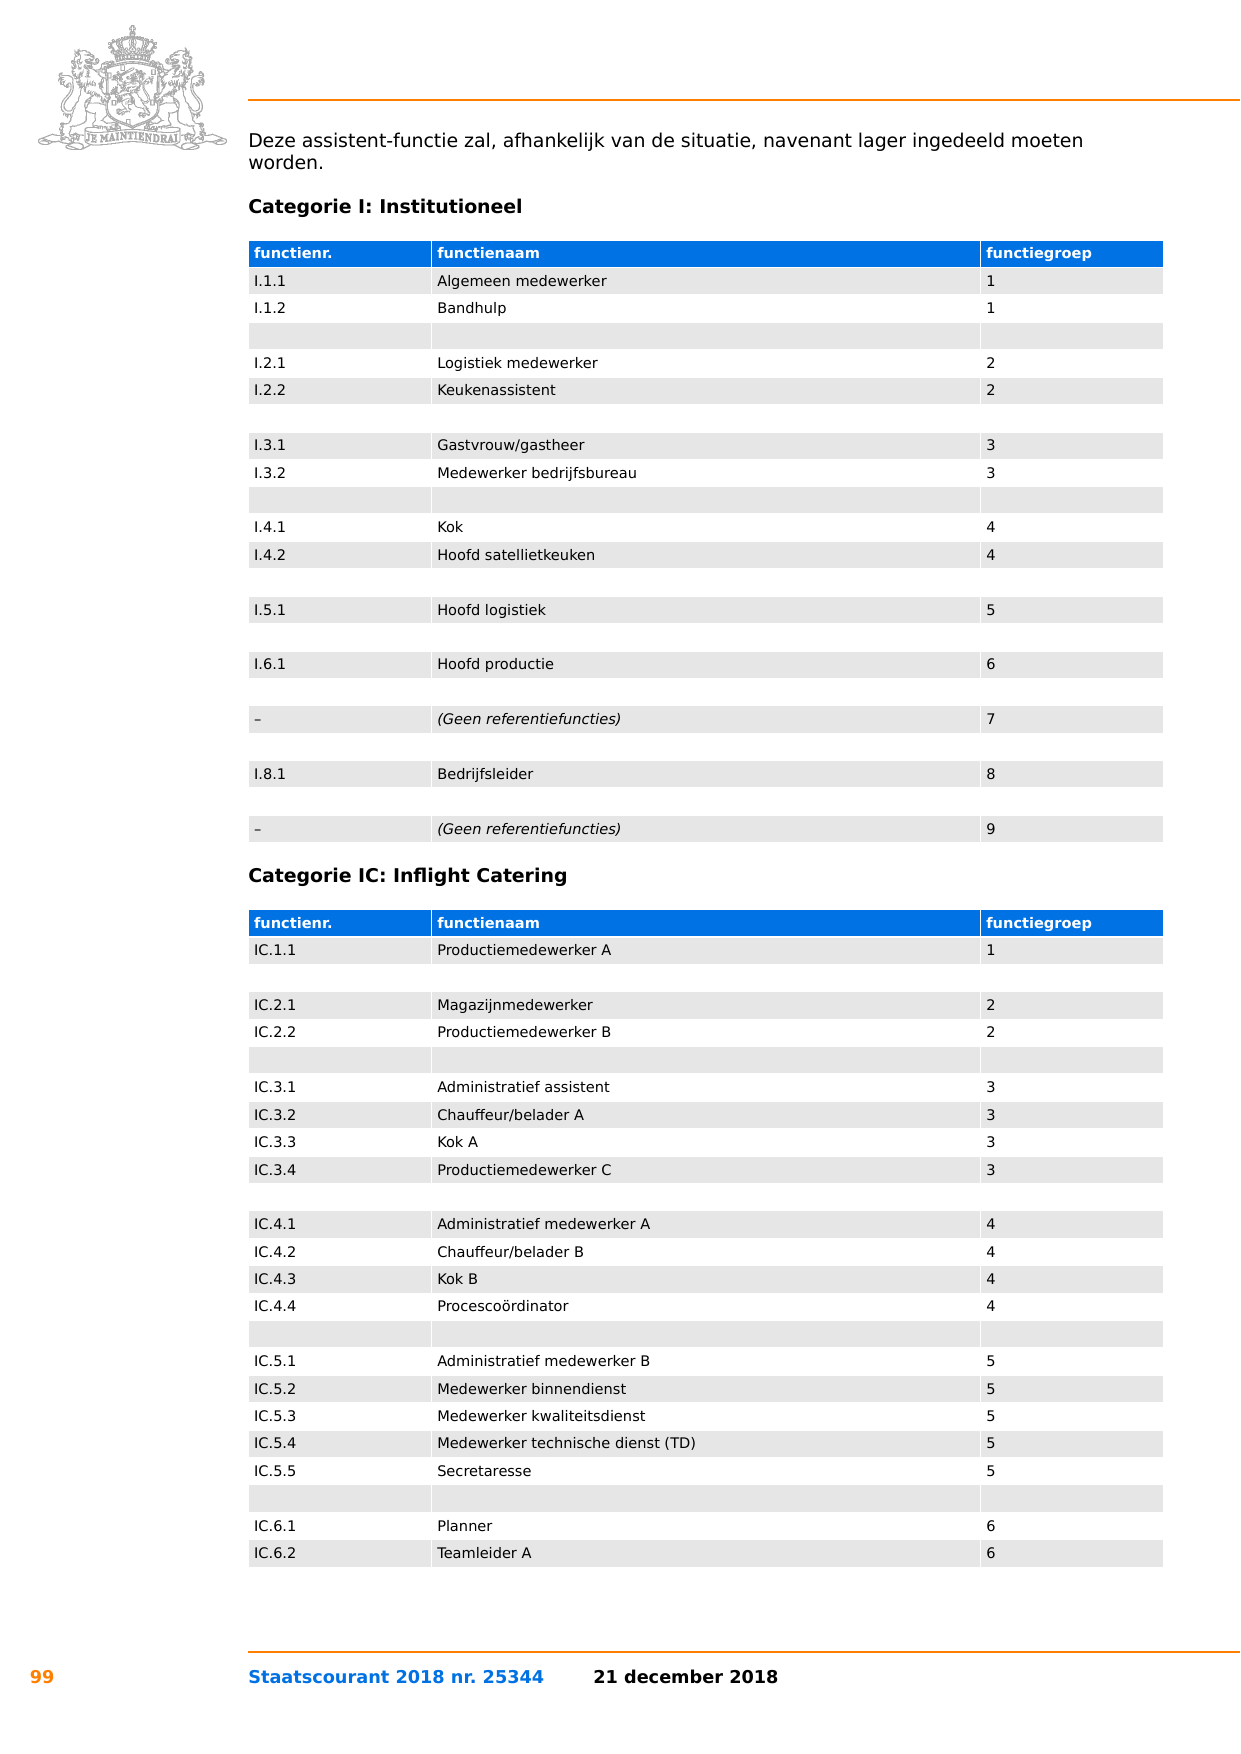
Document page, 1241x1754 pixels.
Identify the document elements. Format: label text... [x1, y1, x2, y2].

table_header functienaam [432, 910, 980, 936]
table_cell [981, 1047, 1163, 1073]
table_cell I.6.1 [249, 652, 431, 678]
table_cell IC.3.2 [249, 1102, 431, 1128]
table_cell I.3.2 [249, 460, 431, 486]
table_cell Hoofd logistiek [432, 597, 980, 623]
table_cell Medewerker binnendienst [432, 1376, 980, 1402]
table_cell [981, 1321, 1163, 1347]
table_cell Productiemedewerker A [432, 938, 980, 964]
table_cell 1 [981, 268, 1163, 294]
table_header functienr. [249, 241, 431, 267]
table_cell [249, 734, 431, 760]
table_cell [432, 679, 980, 705]
table_cell [249, 1321, 431, 1347]
table_cell 8 [981, 761, 1163, 787]
table_cell [981, 624, 1163, 651]
table_header functiegroep [981, 910, 1163, 936]
table_cell I.1.1 [249, 268, 431, 294]
table_cell 4 [981, 542, 1163, 568]
table_cell I.4.2 [249, 542, 431, 568]
table_cell 4 [981, 515, 1163, 541]
text Categorie IC: Inflight Catering [248, 865, 1163, 887]
table_cell 3 [981, 460, 1163, 486]
picture [38, 25, 227, 150]
table_cell Bedrijfsleider [432, 761, 980, 787]
table_cell 3 [981, 1157, 1163, 1183]
table_cell Productiemedewerker C [432, 1157, 980, 1183]
table_cell (Geen referentiefuncties) [432, 816, 980, 842]
table_cell Medewerker bedrijfsbureau [432, 460, 980, 486]
table_cell 5 [981, 597, 1163, 623]
table_cell [981, 1568, 1163, 1594]
table_cell 6 [981, 1540, 1163, 1567]
table_cell IC.4.3 [249, 1266, 431, 1293]
table_cell [981, 323, 1163, 349]
table_cell Productiemedewerker B [432, 1020, 980, 1046]
table_cell Kok A [432, 1129, 980, 1156]
table_cell [981, 487, 1163, 513]
table_cell Chauffeur/belader B [432, 1239, 980, 1265]
table_cell [981, 1184, 1163, 1210]
table_cell Teamleider A [432, 1540, 980, 1567]
table_cell 5 [981, 1376, 1163, 1402]
table_cell 3 [981, 1075, 1163, 1101]
table_cell 5 [981, 1431, 1163, 1457]
table_cell 7 [981, 706, 1163, 733]
table_cell Gastvrouw/gastheer [432, 433, 980, 459]
table_cell [249, 679, 431, 705]
table_cell 9 [981, 816, 1163, 842]
table_cell [249, 1047, 431, 1073]
table_cell IC.5.2 [249, 1376, 431, 1402]
table_cell – [249, 706, 431, 733]
table_cell IC.5.5 [249, 1458, 431, 1484]
table_cell I.1.2 [249, 295, 431, 322]
table_cell IC.2.1 [249, 992, 431, 1019]
table_cell 1 [981, 938, 1163, 964]
table_cell [432, 734, 980, 760]
table_cell IC.3.3 [249, 1129, 431, 1156]
table_cell Kok [432, 515, 980, 541]
table_cell 6 [981, 652, 1163, 678]
table_cell [249, 789, 431, 815]
table_cell [981, 679, 1163, 705]
table_cell [249, 323, 431, 349]
table_cell 2 [981, 1020, 1163, 1046]
table_cell 5 [981, 1349, 1163, 1375]
table_cell Medewerker technische dienst (TD) [432, 1431, 980, 1457]
table_cell Procescoördinator [432, 1294, 980, 1320]
table_cell 2 [981, 992, 1163, 1019]
table_cell Hoofd satellietkeuken [432, 542, 980, 568]
table_cell Hoofd productie [432, 652, 980, 678]
table_cell Medewerker kwaliteitsdienst [432, 1403, 980, 1429]
table_cell I.5.1 [249, 597, 431, 623]
table_cell IC.3.4 [249, 1157, 431, 1183]
table_cell [249, 1184, 431, 1210]
table_cell [981, 789, 1163, 815]
table_cell [432, 789, 980, 815]
table_cell Administratief medewerker B [432, 1349, 980, 1375]
table_cell IC.4.2 [249, 1239, 431, 1265]
table_cell I.3.1 [249, 433, 431, 459]
text Categorie I: Institutioneel [248, 196, 1163, 218]
table_cell I.2.1 [249, 350, 431, 377]
table_cell [249, 569, 431, 596]
table_cell IC.5.1 [249, 1349, 431, 1375]
table_cell IC.5.4 [249, 1431, 431, 1457]
table_cell IC.5.3 [249, 1403, 431, 1429]
text Deze assistent-functie zal, afhankelijk van de situatie, navenant lager ingedeeld moeten worden. [248, 130, 1163, 174]
table_header functiegroep [981, 241, 1163, 267]
table_cell [432, 405, 980, 431]
table_cell [432, 1184, 980, 1210]
table_cell Algemeen medewerker [432, 268, 980, 294]
table_cell I.4.1 [249, 515, 431, 541]
table_cell Planner [432, 1513, 980, 1539]
table_cell [249, 487, 431, 513]
table_cell [432, 1047, 980, 1073]
table_cell Kok B [432, 1266, 980, 1293]
table_cell [432, 624, 980, 651]
table_cell [432, 1568, 980, 1594]
table_cell Logistiek medewerker [432, 350, 980, 377]
table_cell (Geen referentiefuncties) [432, 706, 980, 733]
table_cell 4 [981, 1239, 1163, 1265]
table_cell [432, 1485, 980, 1512]
table_cell Secretaresse [432, 1458, 980, 1484]
table_cell 4 [981, 1266, 1163, 1293]
table_cell 4 [981, 1211, 1163, 1238]
table_cell [249, 1485, 431, 1512]
table_cell [981, 569, 1163, 596]
table_cell 5 [981, 1403, 1163, 1429]
table_cell IC.4.1 [249, 1211, 431, 1238]
table_cell 1 [981, 295, 1163, 322]
table_cell [432, 323, 980, 349]
table_cell [981, 405, 1163, 431]
table_cell [981, 965, 1163, 991]
table_cell [981, 1485, 1163, 1512]
table_cell [432, 487, 980, 513]
table_cell [432, 1321, 980, 1347]
table_cell I.2.2 [249, 378, 431, 404]
table_cell [249, 1568, 431, 1594]
table_cell [249, 405, 431, 431]
table_cell IC.4.4 [249, 1294, 431, 1320]
table_cell Keukenassistent [432, 378, 980, 404]
table_cell Administratief medewerker A [432, 1211, 980, 1238]
table_cell – [249, 816, 431, 842]
table_cell IC.3.1 [249, 1075, 431, 1101]
table_cell [249, 965, 431, 991]
table_cell Magazijnmedewerker [432, 992, 980, 1019]
table_header functienaam [432, 241, 980, 267]
table_cell 5 [981, 1458, 1163, 1484]
table_cell 4 [981, 1294, 1163, 1320]
table_cell [981, 734, 1163, 760]
table_cell IC.6.2 [249, 1540, 431, 1567]
table_cell IC.2.2 [249, 1020, 431, 1046]
table_cell Bandhulp [432, 295, 980, 322]
table_cell IC.6.1 [249, 1513, 431, 1539]
table_header functienr. [249, 910, 431, 936]
table_cell [432, 965, 980, 991]
table_cell 2 [981, 350, 1163, 377]
table_cell Administratief assistent [432, 1075, 980, 1101]
table_cell 3 [981, 1129, 1163, 1156]
table_cell 3 [981, 1102, 1163, 1128]
table_cell [432, 569, 980, 596]
table_cell I.8.1 [249, 761, 431, 787]
table_cell 2 [981, 378, 1163, 404]
table_cell [249, 624, 431, 651]
table_cell 3 [981, 433, 1163, 459]
table_cell IC.1.1 [249, 938, 431, 964]
table_cell Chauffeur/belader A [432, 1102, 980, 1128]
table_cell 6 [981, 1513, 1163, 1539]
